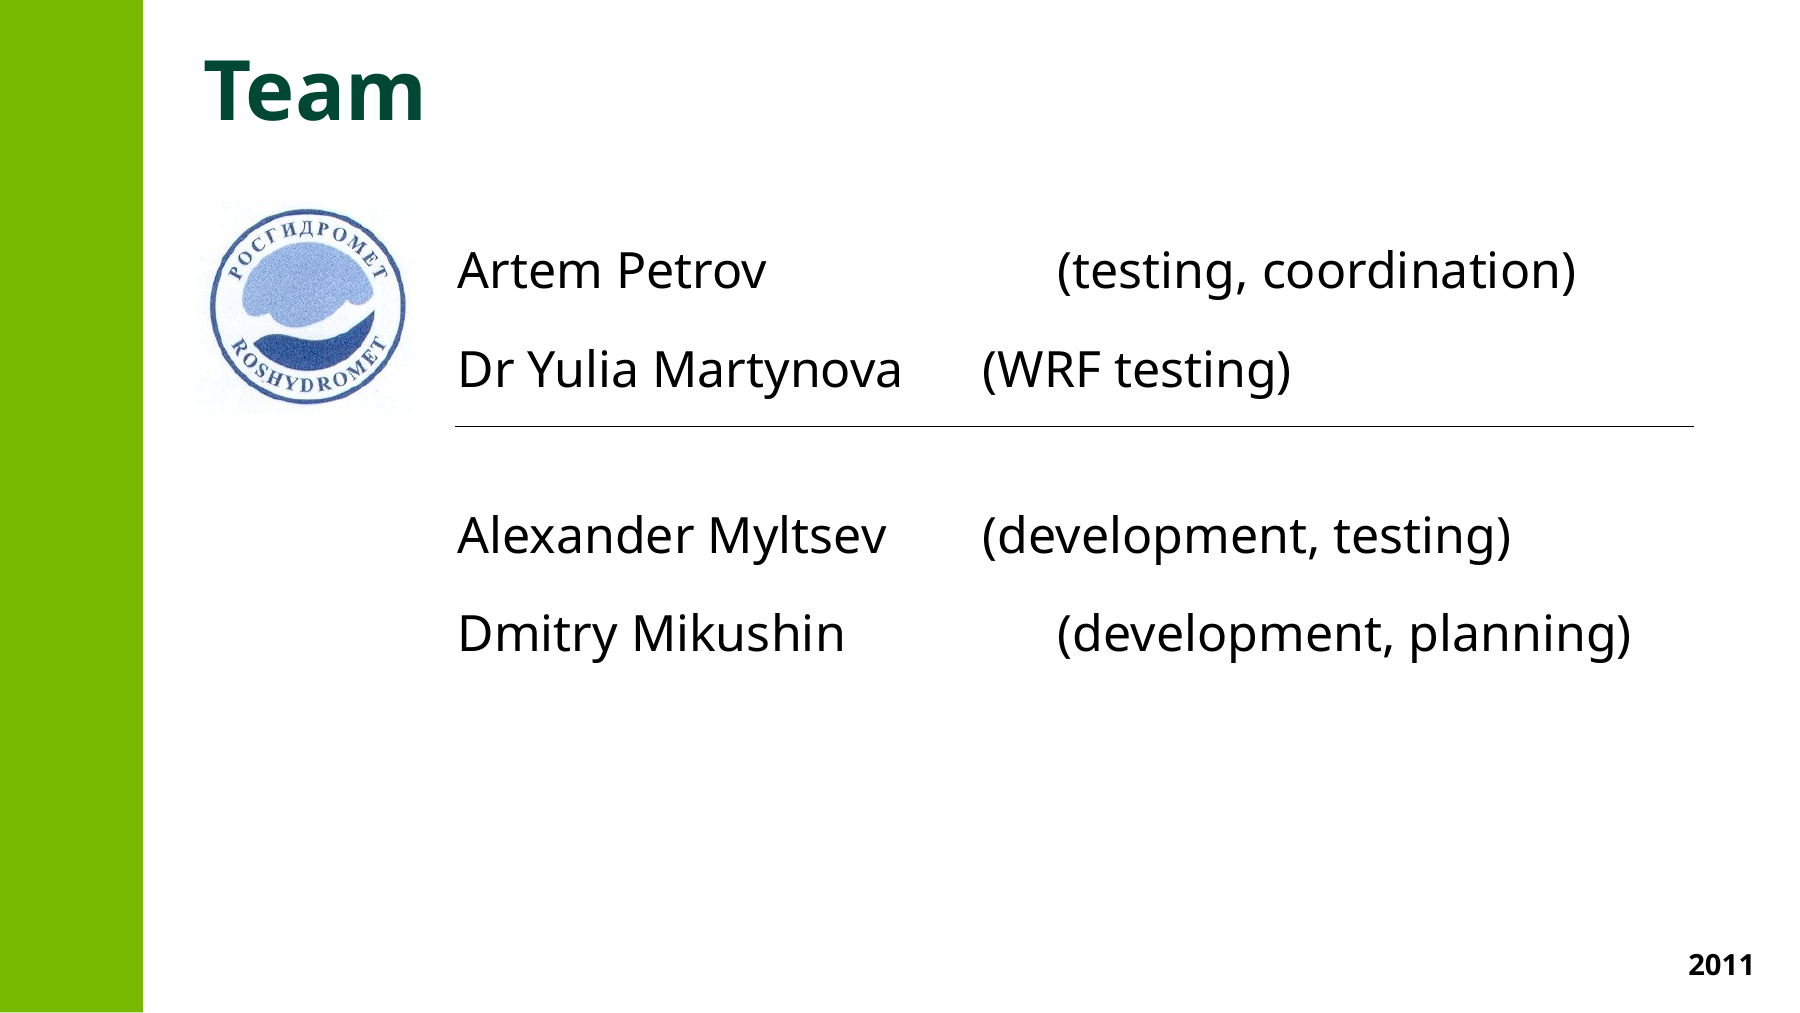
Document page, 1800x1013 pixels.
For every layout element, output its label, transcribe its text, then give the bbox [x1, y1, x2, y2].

text_box Artem Petrov (testing, coordination) Dr Yulia Martynova (WRF testing) Alexander Myltsev (development, testing) Dmitry Mikushin (development, planning) [443, 227, 1726, 624]
title Team [188, 40, 1733, 211]
picture [196, 202, 413, 413]
